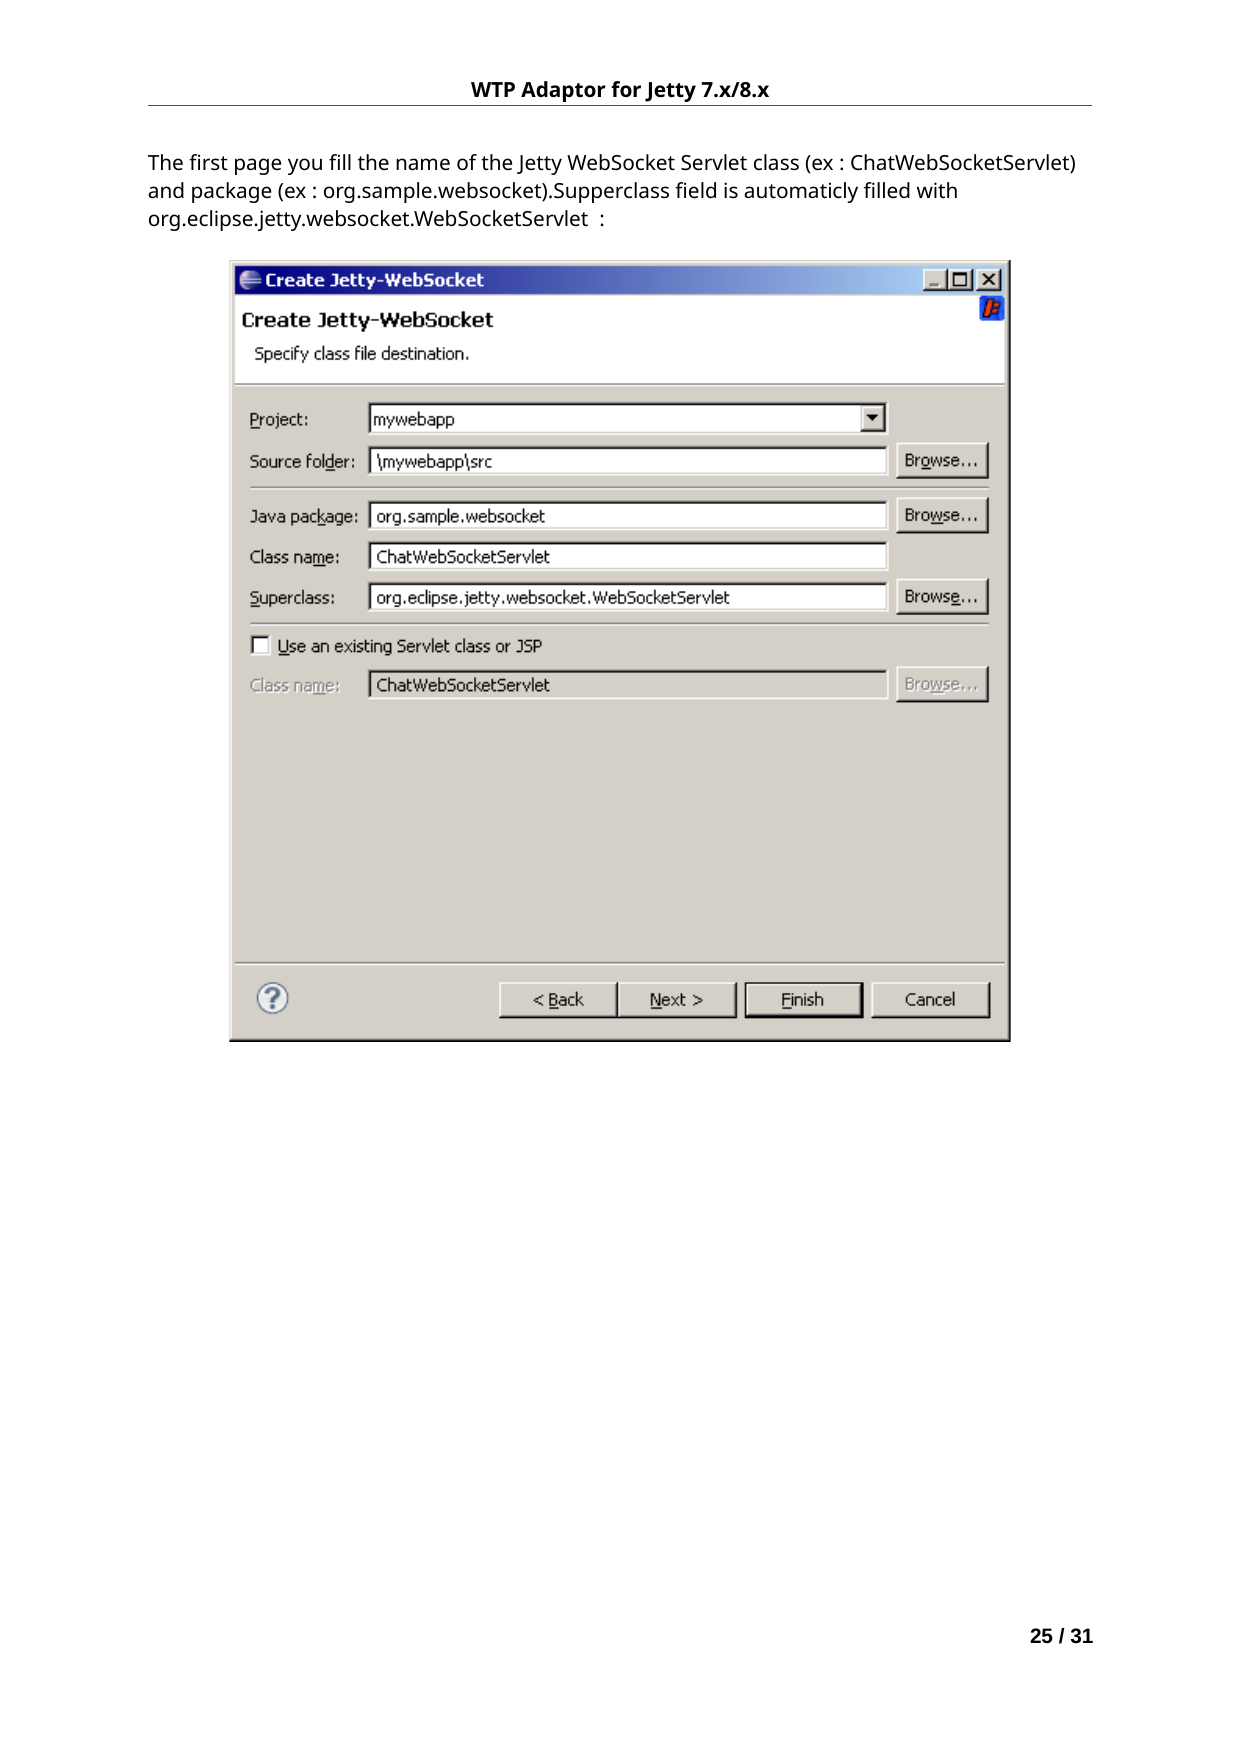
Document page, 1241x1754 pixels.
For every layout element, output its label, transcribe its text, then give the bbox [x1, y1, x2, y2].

text The first page you fill the name of the Jetty WebSocket Servlet class (ex : ChatWebSocketServlet) and package (ex : org.sample.websocket).Supperclass field is automaticly filled with org.eclipse.jetty.websocket.WebSocketServlet : [148, 148, 1092, 232]
picture [229, 260, 1011, 1042]
